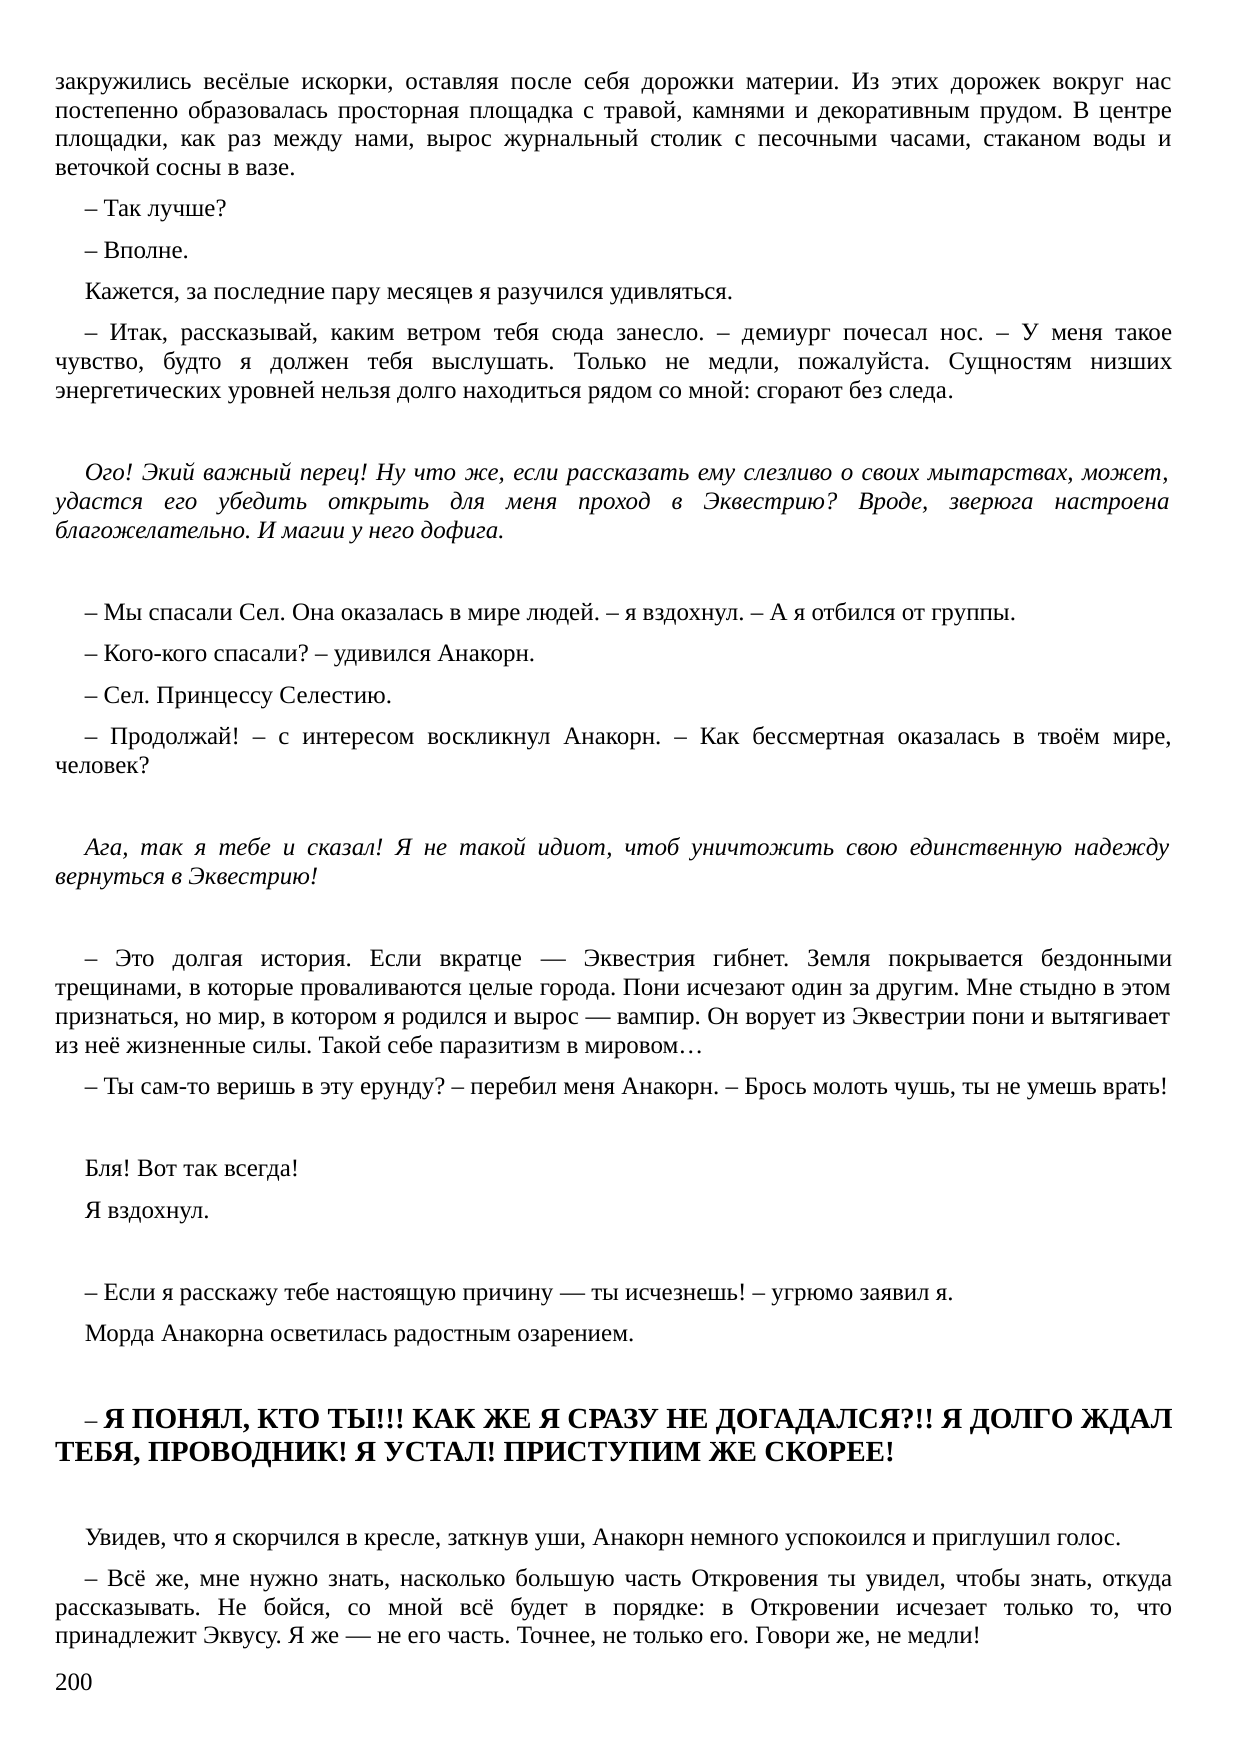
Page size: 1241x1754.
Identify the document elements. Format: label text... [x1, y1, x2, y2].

text Увидев, что я скорчился в кресле, заткнув уши, Анакорн немного успокоился и приглушил голос. [55, 1522, 1173, 1551]
text Я вздохнул. [55, 1195, 1173, 1223]
text – Я ПОНЯЛ, КТО ТЫ!!! КАК ЖЕ Я СРАЗУ НЕ ДОГАДАЛСЯ?!! Я ДОЛГО ЖДАЛ ТЕБЯ, ПРОВОДНИК! Я УСТАЛ! ПРИСТУПИМ ЖЕ СКОРЕЕ! [55, 1401, 1173, 1468]
text закружились весёлые искорки, оставляя после себя дорожки материи. Из этих дорожек вокруг нас постепенно образовалась просторная площадка с травой, камнями и декоративным прудом. В центре площадки, как раз между нами, вырос журнальный столик с песочными часами, стаканом воды и веточкой сосны в вазе. [55, 66, 1173, 181]
text Кажется, за последние пару месяцев я разучился удивляться. [55, 276, 1173, 305]
text Ого! Экий важный перец! Ну что же, если рассказать ему слезливо о своих мытарствах, может, удастся его убедить открыть для меня проход в Эквестрию? Вроде, зверюга настроена благожелательно. И магии у него дофига. [55, 457, 1173, 543]
text – Кого-кого спасали? – удивился Анакорн. [55, 638, 1173, 667]
text – Вполне. [55, 235, 1173, 263]
text Бля! Вот так всегда! [55, 1153, 1173, 1182]
text – Ты сам-то веришь в эту ерунду? – перебил меня Анакорн. – Брось молоть чушь, ты не умешь врать! [55, 1071, 1173, 1100]
text – Сел. Принцессу Селестию. [55, 680, 1173, 708]
text – Всё же, мне нужно знать, насколько большую часть Откровения ты увидел, чтобы знать, откуда рассказывать. Не бойся, со мной всё будет в порядке: в Откровении исчезает только то, что принадлежит Эквусу. Я же — не его часть. Точнее, не только его. Говори же, не медли! [55, 1563, 1173, 1649]
text Морда Анакорна осветилась радостным озарением. [55, 1318, 1173, 1347]
text – Если я расскажу тебе настоящую причину — ты исчезнешь! – угрюмо заявил я. [55, 1277, 1173, 1306]
text Ага, так я тебе и сказал! Я не такой идиот, чтоб уничтожить свою единственную надежду вернуться в Эквестрию! [55, 832, 1173, 890]
text – Итак, рассказывай, каким ветром тебя сюда занесло. – демиург почесал нос. – У меня такое чувство, будто я должен тебя выслушать. Только не медли, пожалуйста. Сущностям низших энергетических уровней нельзя долго находиться рядом со мной: сгорают без следа. [55, 317, 1173, 403]
text – Продолжай! – с интересом воскликнул Анакорн. – Как бессмертная оказалась в твоём мире, человек? [55, 721, 1173, 778]
text – Так лучше? [55, 193, 1173, 222]
text – Это долгая история. Если вкратце — Эквестрия гибнет. Земля покрывается бездонными трещинами, в которые проваливаются целые города. Пони исчезают один за другим. Мне стыдно в этом признаться, но мир, в котором я родился и вырос — вампир. Он ворует из Эквестрии пони и вытягивает из неё жизненные силы. Такой себе паразитизм в мировом… [55, 943, 1173, 1058]
text – Мы спасали Сел. Она оказалась в мире людей. – я вздохнул. – А я отбился от группы. [55, 597, 1173, 626]
